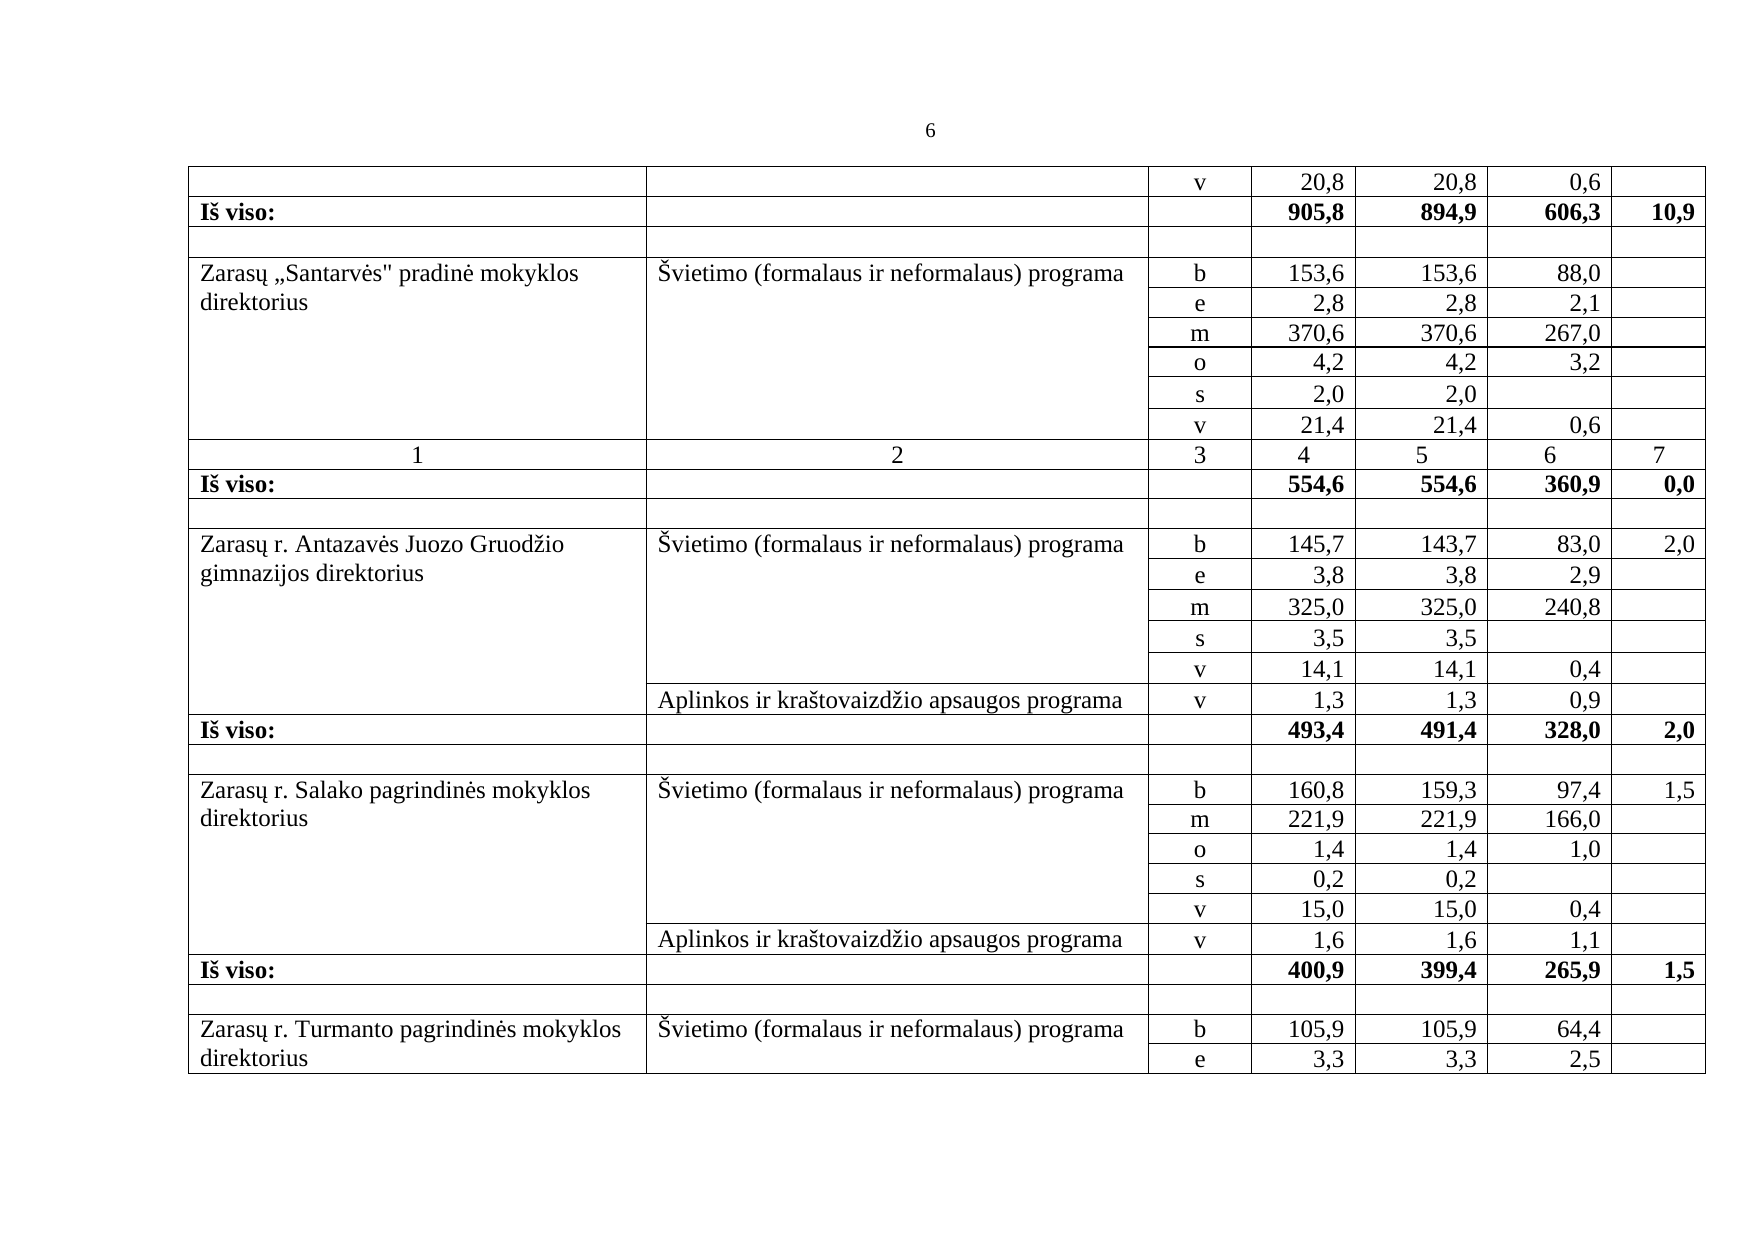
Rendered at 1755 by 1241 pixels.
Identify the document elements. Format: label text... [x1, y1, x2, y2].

table_cell 267,0 [1488, 318, 1611, 346]
table_cell [1149, 197, 1251, 226]
table_cell e [1149, 288, 1251, 317]
table_cell [1488, 864, 1611, 893]
table_cell 4,2 [1356, 348, 1487, 376]
table_cell [647, 955, 1148, 984]
table_cell Švietimo (formalaus ir neformalaus) programa [647, 775, 1148, 923]
table_cell 1,5 [1612, 955, 1705, 984]
table_cell 606,3 [1488, 197, 1611, 226]
table_cell 1,1 [1488, 924, 1611, 954]
table_cell 7 [1612, 440, 1705, 468]
table_cell 0,9 [1488, 684, 1611, 714]
table_cell [647, 470, 1148, 498]
table_cell Švietimo (formalaus ir neformalaus) programa [647, 529, 1148, 683]
table_cell s [1149, 864, 1251, 893]
table_cell [1612, 805, 1705, 833]
table_cell 325,0 [1252, 590, 1355, 620]
table_cell Zarasų r. Antazavės Juozo Gruodžio gimnazijos direktorius [189, 529, 646, 714]
table_cell 3,3 [1356, 1044, 1487, 1073]
table_cell [1488, 499, 1611, 528]
table_cell 83,0 [1488, 529, 1611, 558]
table_cell [1612, 653, 1705, 683]
table_cell 894,9 [1356, 197, 1487, 226]
table_cell [1356, 985, 1487, 1013]
table_cell [1612, 590, 1705, 620]
table_cell v [1149, 653, 1251, 683]
table_cell [1488, 745, 1611, 774]
table_cell 20,8 [1252, 167, 1355, 196]
table_cell [1612, 318, 1705, 346]
table_cell o [1149, 834, 1251, 863]
table_cell 399,4 [1356, 955, 1487, 984]
table_cell 2,8 [1252, 288, 1355, 317]
table_cell 3,8 [1356, 559, 1487, 589]
table_cell 370,6 [1252, 318, 1355, 346]
table_cell [647, 745, 1148, 774]
table_cell 145,7 [1252, 529, 1355, 558]
table_cell 493,4 [1252, 715, 1355, 744]
table_cell 1,6 [1252, 924, 1355, 954]
table_cell 2,0 [1612, 529, 1705, 558]
table_cell [1356, 227, 1487, 257]
table_cell [647, 167, 1148, 196]
table_cell 2,8 [1356, 288, 1487, 317]
table_cell 105,9 [1252, 1015, 1355, 1043]
table_cell 3,5 [1356, 621, 1487, 652]
table_cell 166,0 [1488, 805, 1611, 833]
table_cell [189, 985, 646, 1013]
table_cell 153,6 [1252, 258, 1355, 287]
table_cell [1612, 684, 1705, 714]
table_cell [189, 227, 646, 257]
table_cell [1612, 227, 1705, 257]
table_cell 400,9 [1252, 955, 1355, 984]
table_cell v [1149, 924, 1251, 954]
table_cell 370,6 [1356, 318, 1487, 346]
table_cell 2,0 [1356, 377, 1487, 407]
table_cell [647, 985, 1148, 1013]
table_cell 6 [1488, 440, 1611, 468]
table_cell [1612, 894, 1705, 923]
table_cell 2,5 [1488, 1044, 1611, 1073]
table_cell 20,8 [1356, 167, 1487, 196]
table_cell 325,0 [1356, 590, 1487, 620]
table_cell [1149, 715, 1251, 744]
table_cell 3,3 [1252, 1044, 1355, 1073]
table_cell [1612, 1015, 1705, 1043]
table_cell 105,9 [1356, 1015, 1487, 1043]
table_cell [1149, 227, 1251, 257]
table_cell [1612, 834, 1705, 863]
table_cell 1,3 [1356, 684, 1487, 714]
table_cell [1612, 1044, 1705, 1073]
table_cell m [1149, 318, 1251, 346]
table_cell [1612, 499, 1705, 528]
table_cell 4 [1252, 440, 1355, 468]
table_cell 554,6 [1356, 470, 1487, 498]
table_cell 2,9 [1488, 559, 1611, 589]
table_cell [1149, 985, 1251, 1013]
table_cell 97,4 [1488, 775, 1611, 803]
table_cell [1488, 377, 1611, 407]
table_cell [1149, 470, 1251, 498]
table_cell 3 [1149, 440, 1251, 468]
table_cell Aplinkos ir kraštovaizdžio apsaugos programa [647, 924, 1148, 954]
table_cell 2,0 [1612, 715, 1705, 744]
table_cell 0,6 [1488, 167, 1611, 196]
table_cell 0,4 [1488, 894, 1611, 923]
table_cell b [1149, 529, 1251, 558]
table_cell 10,9 [1612, 197, 1705, 226]
table_cell 1,3 [1252, 684, 1355, 714]
table_cell [189, 499, 646, 528]
table_cell 328,0 [1488, 715, 1611, 744]
table_cell Iš viso: [189, 197, 646, 226]
table_cell Zarasų „Santarvės" pradinė mokyklos direktorius [189, 258, 646, 439]
table_cell v [1149, 167, 1251, 196]
table_cell 5 [1356, 440, 1487, 468]
table_cell v [1149, 894, 1251, 923]
table_cell [1252, 745, 1355, 774]
table_cell m [1149, 590, 1251, 620]
table_cell [647, 197, 1148, 226]
table_cell [1252, 499, 1355, 528]
table_cell 153,6 [1356, 258, 1487, 287]
table_cell [1488, 621, 1611, 652]
table_cell Iš viso: [189, 955, 646, 984]
table_cell s [1149, 621, 1251, 652]
table_cell [1612, 559, 1705, 589]
table_cell [1356, 745, 1487, 774]
table_cell 3,2 [1488, 348, 1611, 376]
table_cell 4,2 [1252, 348, 1355, 376]
table_cell [1488, 985, 1611, 1013]
table_cell 360,9 [1488, 470, 1611, 498]
table_cell [1149, 499, 1251, 528]
table_cell [1612, 985, 1705, 1013]
table_cell b [1149, 775, 1251, 803]
table_cell Iš viso: [189, 715, 646, 744]
table_cell 554,6 [1252, 470, 1355, 498]
table_cell b [1149, 1015, 1251, 1043]
table_cell 491,4 [1356, 715, 1487, 744]
table_cell 0,6 [1488, 409, 1611, 439]
table_cell Zarasų r. Salako pagrindinės mokyklos direktorius [189, 775, 646, 954]
table_cell [1612, 167, 1705, 196]
table_cell 1,4 [1356, 834, 1487, 863]
table_cell 21,4 [1252, 409, 1355, 439]
table_cell [1612, 377, 1705, 407]
table_cell [1149, 955, 1251, 984]
table_cell 3,5 [1252, 621, 1355, 652]
table_cell [189, 167, 646, 196]
table_cell 2,0 [1252, 377, 1355, 407]
table_cell o [1149, 348, 1251, 376]
table_cell s [1149, 377, 1251, 407]
table_cell 14,1 [1252, 653, 1355, 683]
table_cell 0,2 [1252, 864, 1355, 893]
table_cell [1252, 227, 1355, 257]
table_cell 2 [647, 440, 1148, 468]
table_cell 1,6 [1356, 924, 1487, 954]
table_cell Aplinkos ir kraštovaizdžio apsaugos programa [647, 684, 1148, 714]
table_cell 21,4 [1356, 409, 1487, 439]
table_cell 1 [189, 440, 646, 468]
table_cell [1149, 745, 1251, 774]
table_cell 221,9 [1356, 805, 1487, 833]
table_cell 221,9 [1252, 805, 1355, 833]
table_cell Zarasų r. Turmanto pagrindinės mokyklos direktorius [189, 1015, 646, 1073]
table_cell [647, 227, 1148, 257]
table_cell [1612, 348, 1705, 376]
table_cell 15,0 [1356, 894, 1487, 923]
table_cell 160,8 [1252, 775, 1355, 803]
table_cell 1,0 [1488, 834, 1611, 863]
table_cell 240,8 [1488, 590, 1611, 620]
table_cell [1612, 288, 1705, 317]
table_cell m [1149, 805, 1251, 833]
table_cell [1356, 499, 1487, 528]
table_cell 0,2 [1356, 864, 1487, 893]
table_cell [189, 745, 646, 774]
table_cell [647, 499, 1148, 528]
table_cell 14,1 [1356, 653, 1487, 683]
table_cell 905,8 [1252, 197, 1355, 226]
table_cell [1612, 924, 1705, 954]
table_cell 159,3 [1356, 775, 1487, 803]
table_cell 64,4 [1488, 1015, 1611, 1043]
table_cell 0,0 [1612, 470, 1705, 498]
table_cell 88,0 [1488, 258, 1611, 287]
table_cell 0,4 [1488, 653, 1611, 683]
table_cell 265,9 [1488, 955, 1611, 984]
table_cell 3,8 [1252, 559, 1355, 589]
table_cell Švietimo (formalaus ir neformalaus) programa [647, 258, 1148, 439]
table_cell 1,4 [1252, 834, 1355, 863]
table_cell e [1149, 559, 1251, 589]
table_cell 143,7 [1356, 529, 1487, 558]
table_cell [1612, 409, 1705, 439]
table_cell [1252, 985, 1355, 1013]
table_cell v [1149, 684, 1251, 714]
table_cell 1,5 [1612, 775, 1705, 803]
table_cell b [1149, 258, 1251, 287]
table_cell Švietimo (formalaus ir neformalaus) programa [647, 1015, 1148, 1073]
table_cell v [1149, 409, 1251, 439]
table_cell [1612, 258, 1705, 287]
table_cell [1488, 227, 1611, 257]
table_cell [1612, 621, 1705, 652]
table_cell [647, 715, 1148, 744]
table_cell 15,0 [1252, 894, 1355, 923]
table_cell [1612, 864, 1705, 893]
table_cell 2,1 [1488, 288, 1611, 317]
table_cell Iš viso: [189, 470, 646, 498]
table_cell [1612, 745, 1705, 774]
table_cell e [1149, 1044, 1251, 1073]
